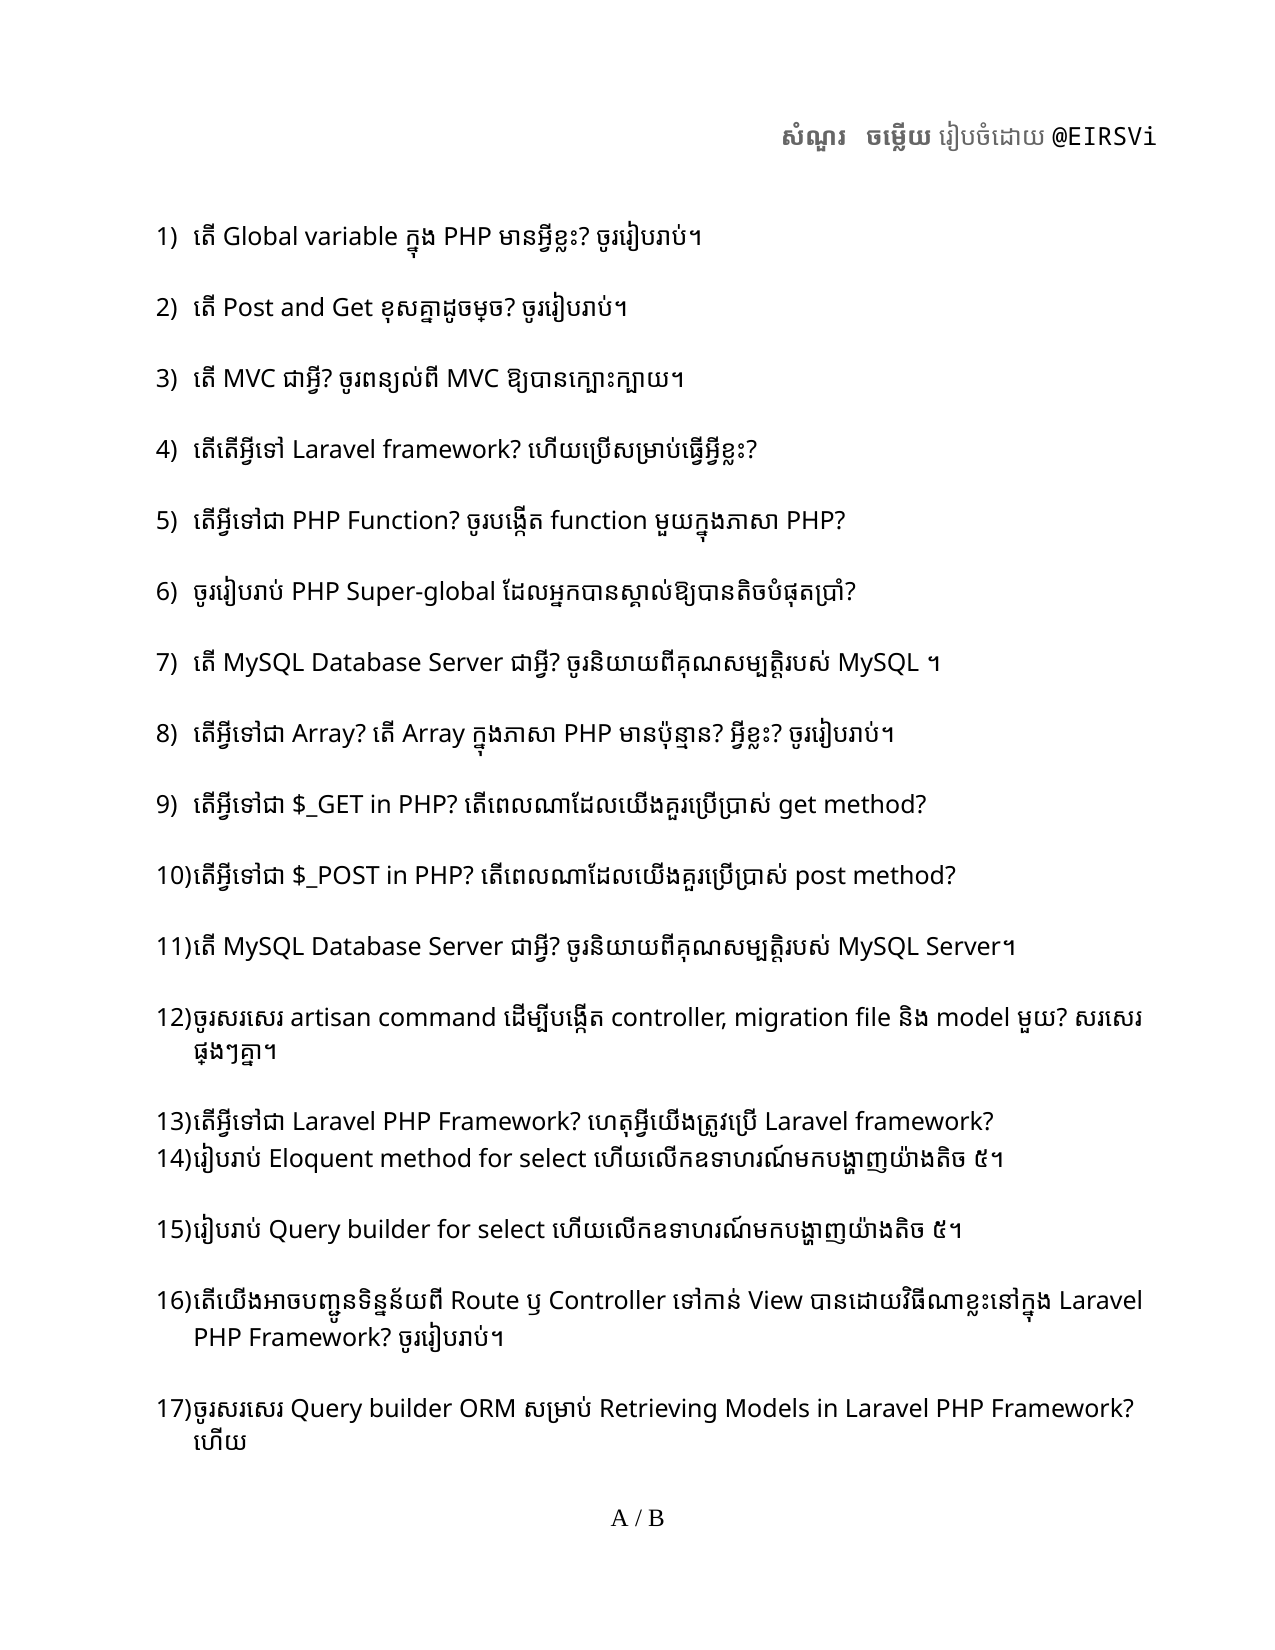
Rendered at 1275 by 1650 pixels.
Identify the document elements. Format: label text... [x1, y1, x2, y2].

list តើអ្វីទៅជា $_POST in PHP? តើពេលណាដែលយើងគួរប្រើប្រាស់ post method? [156, 858, 1157, 895]
list រៀបរាប់ Query builder for select ហើយលើកឧទាហរណ៍មកបង្ហាញយ៉ាងតិច ៥។ [156, 1212, 1157, 1249]
list តើ MySQL Database Server ជាអ្វី? ចូរនិយាយពីគុណសម្បត្តិរបស់ MySQL Server។ [156, 929, 1157, 966]
list តើអ្វីទៅជា Laravel PHP Framework? ហេតុអ្វីយើងត្រូវប្រើ Laravel framework? [156, 1104, 1157, 1141]
list តើ MVC ជាអ្វី? ចូរពន្យល់ពី MVC ឱ្យបានក្បោះក្បាយ។ [156, 361, 1157, 398]
list ចូរសរសេរ artisan command ដើម្បីបង្កើត controller, migration file និង model មួយ? សរសេរផ្សេងៗគ្នា។ [156, 1000, 1157, 1070]
list តើអ្វីទៅជា $_GET in PHP? តើពេលណាដែលយើងគួរប្រើប្រាស់ get method? [156, 787, 1157, 824]
list តើតើអ្វីទៅ Laravel framework? ហើយប្រើសម្រាប់ធ្វើអ្វីខ្លះ? [156, 432, 1157, 469]
list តើអ្វីទៅជា Array? តើ Array ក្នុងភាសា PHP មានប៉ុន្មាន? អ្វីខ្លះ? ចូររៀបរាប់។ [156, 716, 1157, 753]
list រៀបរាប់ Eloquent method for select ហើយលើកឧទាហរណ៍មកបង្ហាញយ៉ាងតិច ៥។ [156, 1141, 1157, 1178]
list តើយើងអាចបញ្ជូនទិន្នន័យពី Route ឫ Controller ទៅកាន់ View បានដោយវិធីណាខ្លះនៅក្នុង Laravel PHP Framework? ចូររៀបរាប់។ [156, 1283, 1157, 1357]
list តើ Global variable ក្នុង PHP មានអ្វីខ្លះ? ចូររៀបរាប់។ [156, 219, 1157, 256]
list ចូររៀបរាប់ PHP Super-global ដែលអ្នកបានស្គាល់ឱ្យបានតិចបំផុតប្រាំ? [156, 574, 1157, 611]
list តើអ្វីទៅជា PHP Function? ចូរបង្កើត function មួយក្នុងភាសា PHP? [156, 503, 1157, 540]
list តើ Post and Get ខុសគ្នាដូចម្តេច? ចូររៀបរាប់។ [156, 290, 1157, 327]
list តើ MySQL Database Server ជាអ្វី? ចូរនិយាយពីគុណសម្បត្តិរបស់ MySQL ។ [156, 645, 1157, 682]
list ចូរសរសេរ Query builder ORM សម្រាប់ Retrieving Models in Laravel PHP Framework? ហើយ [156, 1391, 1157, 1460]
